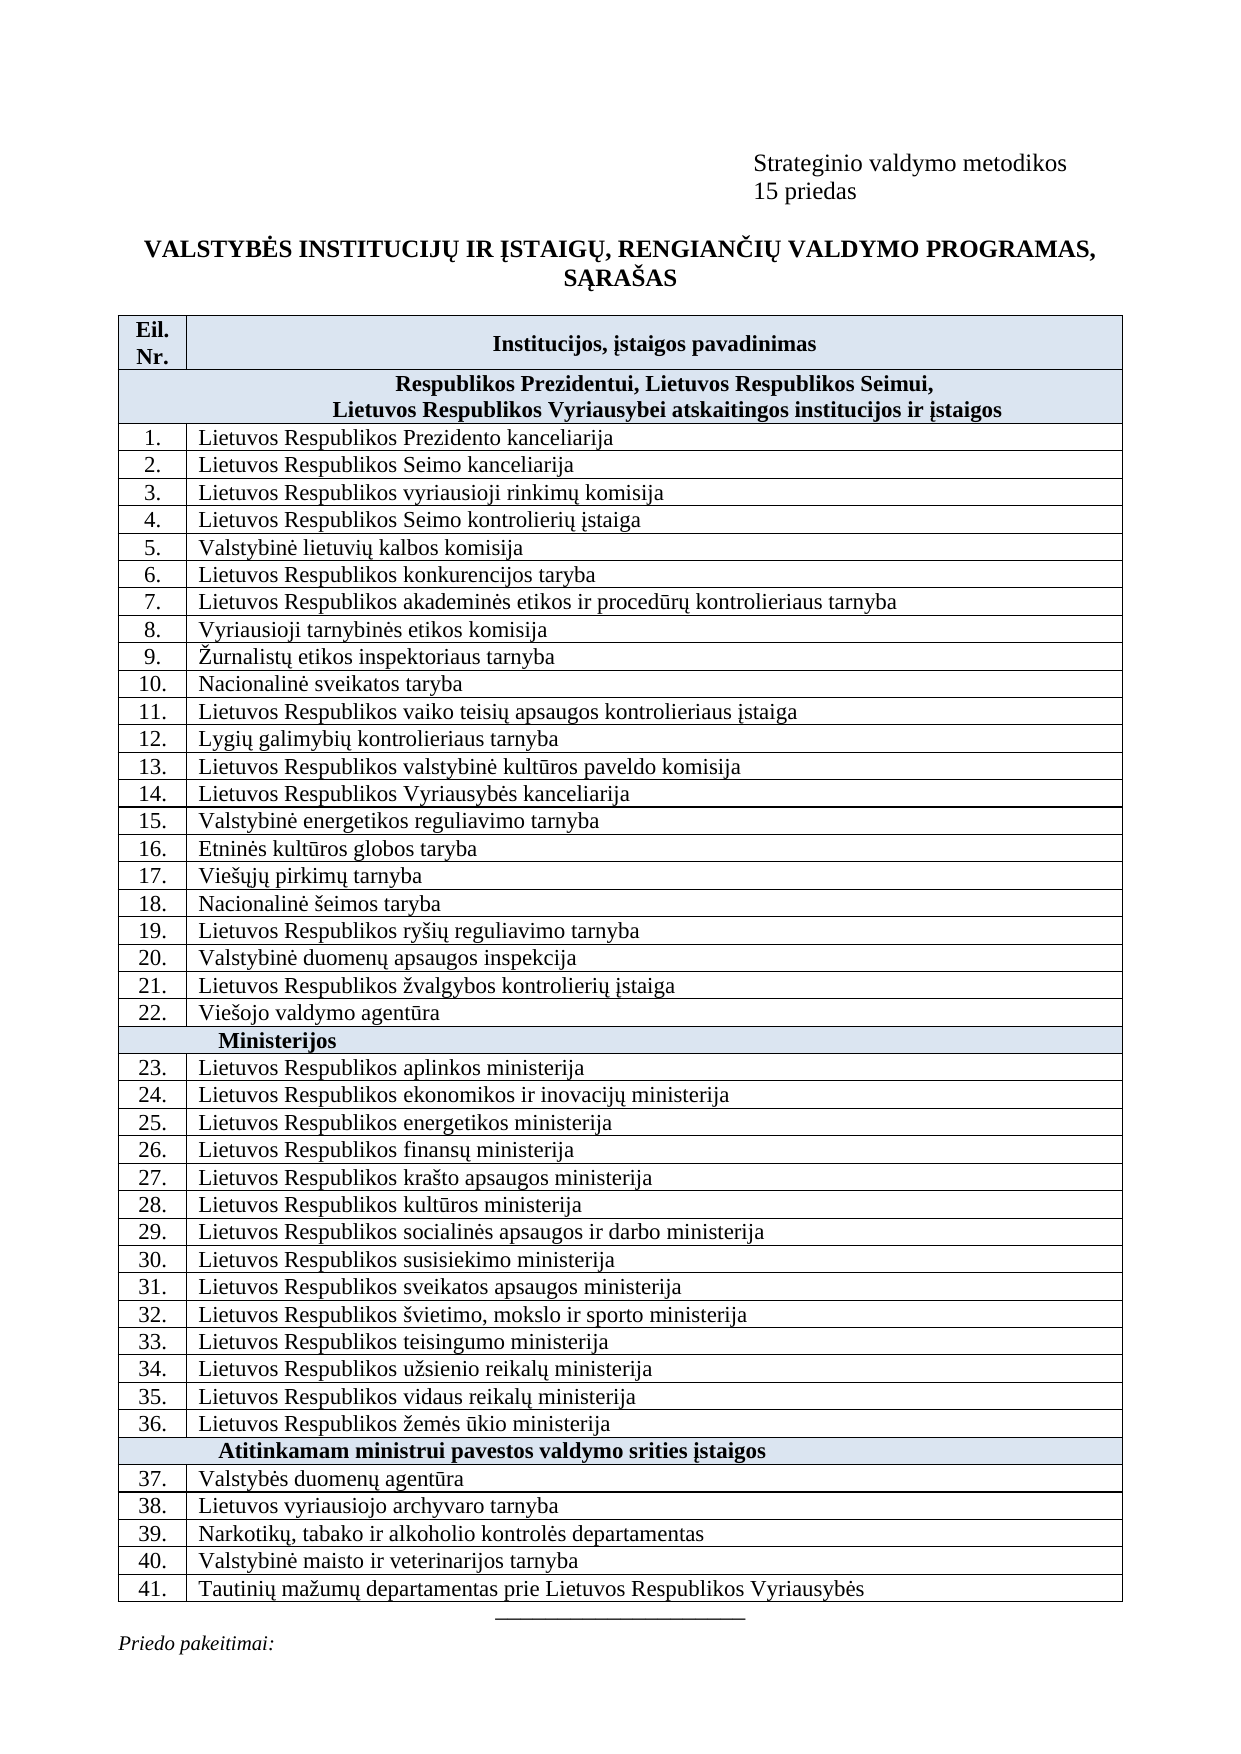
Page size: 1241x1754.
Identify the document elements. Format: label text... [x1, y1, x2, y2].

table_cell 24. [119, 1081, 186, 1108]
table_cell 31. [119, 1273, 186, 1299]
table_cell 19. [119, 917, 186, 943]
table_cell 37. [119, 1465, 186, 1491]
table_cell 33. [119, 1328, 186, 1354]
table_cell 32. [119, 1301, 186, 1327]
table_cell Valstybinė duomenų apsaugos inspekcija [187, 945, 1122, 971]
text 15 priedas [118, 176, 1122, 205]
table_cell Lietuvos Respublikos finansų ministerija [187, 1136, 1122, 1163]
table_cell Lietuvos Respublikos kultūros ministerija [187, 1191, 1122, 1217]
table_cell Valstybinė lietuvių kalbos komisija [187, 534, 1122, 560]
table_cell Viešųjų pirkimų tarnyba [187, 862, 1122, 889]
table_header Eil. Nr. [119, 316, 186, 369]
table_cell 30. [119, 1246, 186, 1272]
table_cell Nacionalinė sveikatos taryba [187, 671, 1122, 697]
table_cell 14. [119, 780, 186, 806]
table_cell Lietuvos Respublikos vidaus reikalų ministerija [187, 1383, 1122, 1409]
table_cell Lietuvos Respublikos žvalgybos kontrolierių įstaiga [187, 972, 1122, 998]
table_cell Lietuvos Respublikos Seimo kontrolierių įstaiga [187, 506, 1122, 532]
table_cell Tautinių mažumų departamentas prie Lietuvos Respublikos Vyriausybės [187, 1575, 1122, 1601]
table_cell 40. [119, 1547, 186, 1573]
table_cell Atitinkamam ministrui pavestos valdymo srities įstaigos [119, 1438, 1122, 1464]
table_cell Lietuvos Respublikos ryšių reguliavimo tarnyba [187, 917, 1122, 943]
table_cell 22. [119, 999, 186, 1026]
table_cell Lietuvos Respublikos vaiko teisių apsaugos kontrolieriaus įstaiga [187, 698, 1122, 724]
table_cell 9. [119, 643, 186, 669]
table_cell Žurnalistų etikos inspektoriaus tarnyba [187, 643, 1122, 669]
table_cell Vyriausioji tarnybinės etikos komisija [187, 616, 1122, 642]
table_cell 8. [119, 616, 186, 642]
table_cell Respublikos Prezidentui, Lietuvos Respublikos Seimui, Lietuvos Respublikos Vyriausybei atskaitingos institucijos ir įstaigos [119, 370, 1122, 423]
table_cell Lietuvos Respublikos teisingumo ministerija [187, 1328, 1122, 1354]
table_cell Ministerijos [119, 1027, 1122, 1053]
table_cell Lietuvos Respublikos sveikatos apsaugos ministerija [187, 1273, 1122, 1299]
table_cell Valstybinė energetikos reguliavimo tarnyba [187, 808, 1122, 834]
table_cell 29. [119, 1219, 186, 1245]
table_cell Lietuvos Respublikos ekonomikos ir inovacijų ministerija [187, 1081, 1122, 1108]
text –––––––––––––––––––– [118, 1602, 1122, 1631]
table_cell Lietuvos Respublikos Seimo kanceliarija [187, 451, 1122, 478]
text Valstybės INSTITUCIJŲ IR įstaigų, rengiančių valdymo programas, sąrašas [118, 234, 1122, 291]
table_cell 15. [119, 808, 186, 834]
table_cell 5. [119, 534, 186, 560]
table_cell Lietuvos Respublikos energetikos ministerija [187, 1109, 1122, 1135]
table_cell Nacionalinė šeimos taryba [187, 890, 1122, 916]
table_cell Lietuvos Respublikos konkurencijos taryba [187, 561, 1122, 587]
table_cell 26. [119, 1136, 186, 1163]
table_cell 6. [119, 561, 186, 587]
table_cell Lygių galimybių kontrolieriaus tarnyba [187, 725, 1122, 752]
table_cell 12. [119, 725, 186, 752]
table_cell 1. [119, 424, 186, 450]
table_cell Lietuvos Respublikos susisiekimo ministerija [187, 1246, 1122, 1272]
table_cell Viešojo valdymo agentūra [187, 999, 1122, 1026]
table_cell 7. [119, 588, 186, 615]
table_cell 27. [119, 1164, 186, 1190]
table_cell 10. [119, 671, 186, 697]
table_cell Lietuvos Respublikos akademinės etikos ir procedūrų kontrolieriaus tarnyba [187, 588, 1122, 615]
table_cell Lietuvos Respublikos aplinkos ministerija [187, 1054, 1122, 1080]
table_cell Lietuvos Respublikos Prezidento kanceliarija [187, 424, 1122, 450]
table_cell 3. [119, 479, 186, 505]
text Strateginio valdymo metodikos [118, 148, 1122, 176]
table_cell Valstybės duomenų agentūra [187, 1465, 1122, 1491]
table_cell Lietuvos Respublikos švietimo, mokslo ir sporto ministerija [187, 1301, 1122, 1327]
table_cell 13. [119, 753, 186, 779]
table_cell Lietuvos Respublikos žemės ūkio ministerija [187, 1410, 1122, 1437]
table_cell 36. [119, 1410, 186, 1437]
table_header Institucijos, įstaigos pavadinimas [187, 316, 1122, 369]
table_cell 28. [119, 1191, 186, 1217]
table_cell 2. [119, 451, 186, 478]
table_cell 18. [119, 890, 186, 916]
table_cell Lietuvos vyriausiojo archyvaro tarnyba [187, 1493, 1122, 1519]
table_cell 34. [119, 1355, 186, 1382]
table_cell Lietuvos Respublikos vyriausioji rinkimų komisija [187, 479, 1122, 505]
table_cell Lietuvos Respublikos krašto apsaugos ministerija [187, 1164, 1122, 1190]
table_cell 20. [119, 945, 186, 971]
table_cell Valstybinė maisto ir veterinarijos tarnyba [187, 1547, 1122, 1573]
table_cell 4. [119, 506, 186, 532]
table_cell Narkotikų, tabako ir alkoholio kontrolės departamentas [187, 1520, 1122, 1546]
table_cell 21. [119, 972, 186, 998]
table_cell 35. [119, 1383, 186, 1409]
table_cell 17. [119, 862, 186, 889]
table_cell 11. [119, 698, 186, 724]
text Priedo pakeitimai: [118, 1631, 1122, 1655]
table_cell 25. [119, 1109, 186, 1135]
table_cell Lietuvos Respublikos socialinės apsaugos ir darbo ministerija [187, 1219, 1122, 1245]
table_cell Etninės kultūros globos taryba [187, 835, 1122, 861]
table_cell Lietuvos Respublikos Vyriausybės kanceliarija [187, 780, 1122, 806]
table_cell 41. [119, 1575, 186, 1601]
table_cell Lietuvos Respublikos užsienio reikalų ministerija [187, 1355, 1122, 1382]
table_cell 23. [119, 1054, 186, 1080]
table_cell 16. [119, 835, 186, 861]
table_cell Lietuvos Respublikos valstybinė kultūros paveldo komisija [187, 753, 1122, 779]
table_cell 39. [119, 1520, 186, 1546]
table_cell 38. [119, 1493, 186, 1519]
